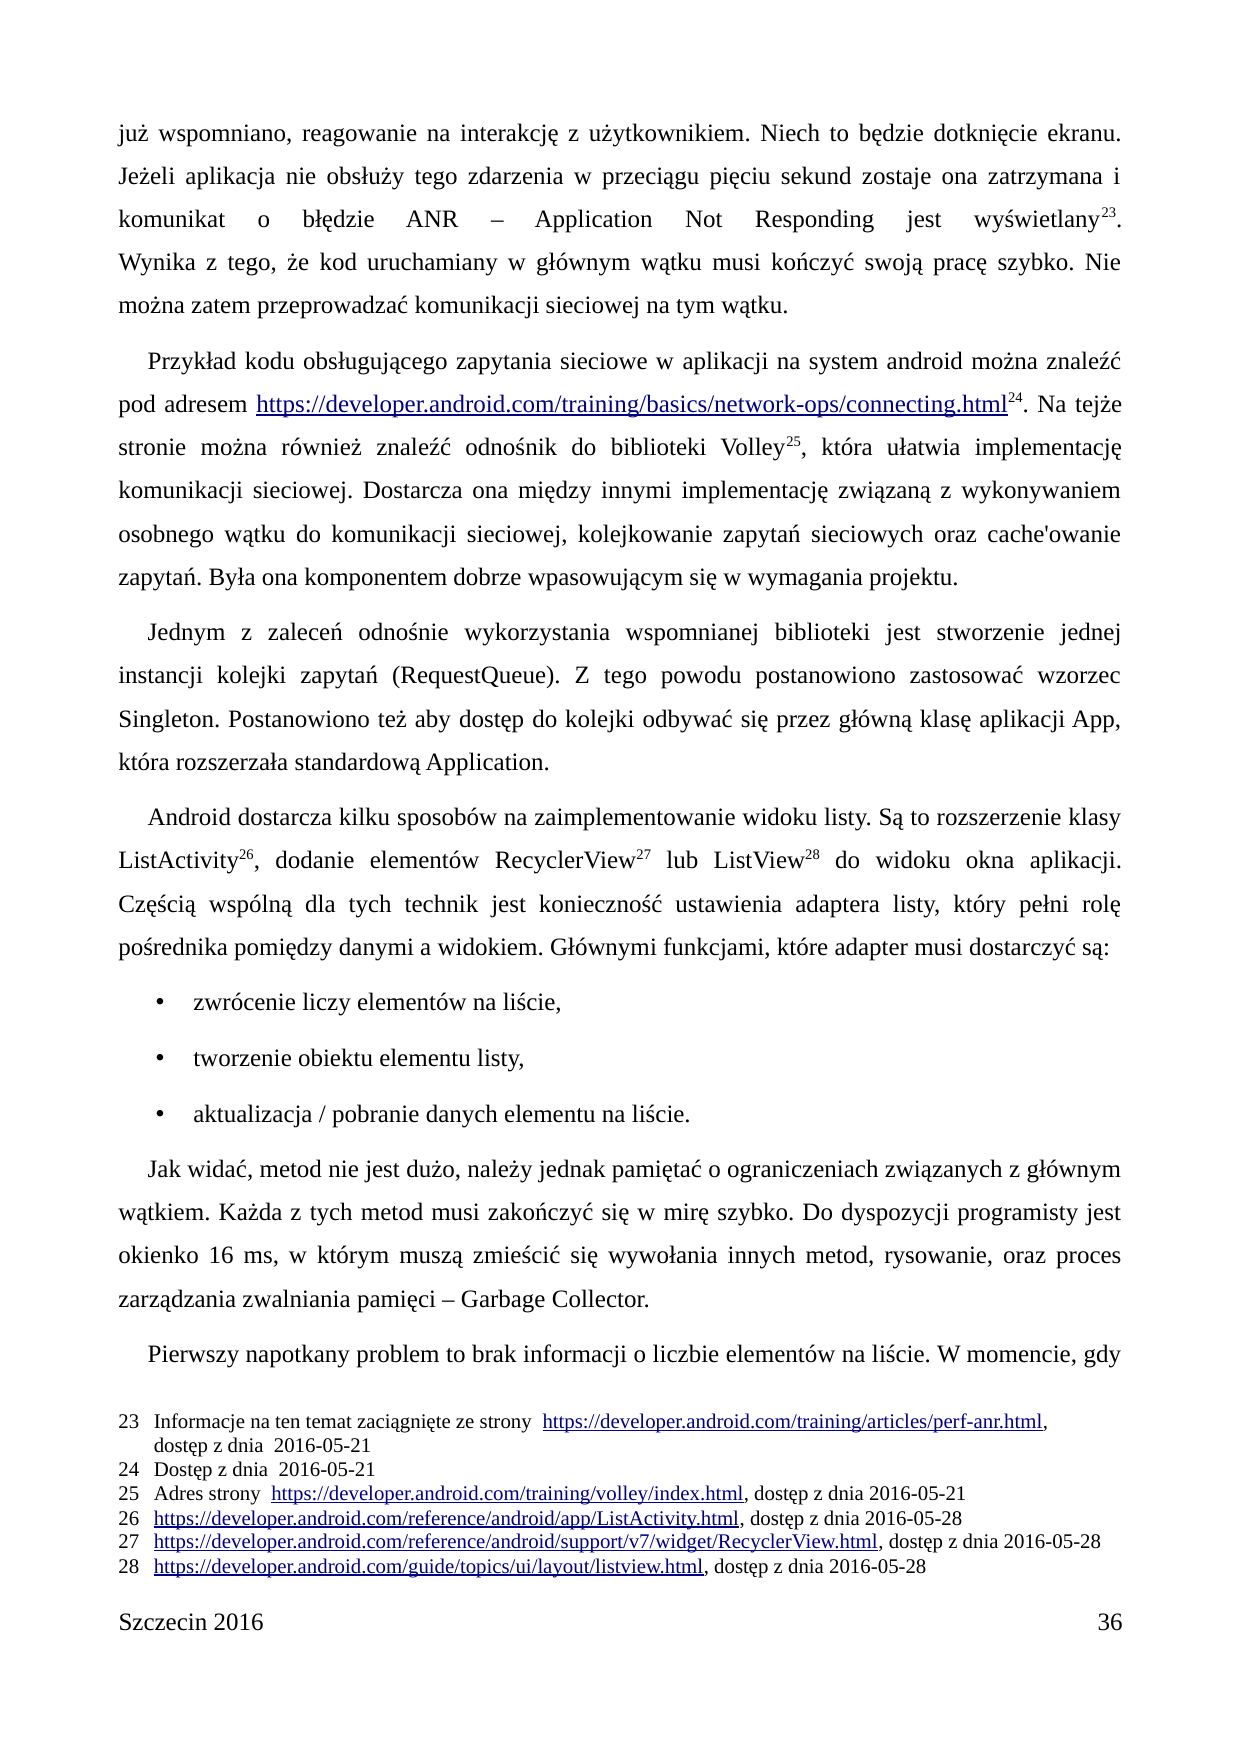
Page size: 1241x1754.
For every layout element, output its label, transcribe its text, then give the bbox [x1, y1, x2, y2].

text Informacje na ten temat zaciągnięte ze strony https://developer.android.com/training/articles/perf-anr.html, dostęp z dnia 2016-05-21 [118, 1409, 1122, 1457]
text https://developer.android.com/reference/android/support/v7/widget/RecyclerView.html, dostęp z dnia 2016-05-28 [118, 1529, 1122, 1553]
text https://developer.android.com/guide/topics/ui/layout/listview.html, dostęp z dnia 2016-05-28 [118, 1553, 1122, 1578]
text https://developer.android.com/reference/android/app/ListActivity.html, dostęp z dnia 2016-05-28 [118, 1505, 1122, 1529]
text Przykład kodu obsługującego zapytania sieciowe w aplikacji na system android można znaleźć pod adresem https://developer.android.com/training/basics/network-ops/connecting.html. Na tejże stronie można również znaleźć odnośnik do biblioteki Volley, która ułatwia implementację komunikacji sieciowej. Dostarcza ona między innymi implementację związaną z wykonywaniem osobnego wątku do komunikacji sieciowej, kolejkowanie zapytań sieciowych oraz cache'owanie zapytań. Była ona komponentem dobrze wpasowującym się w wymagania projektu. [118, 346, 1122, 591]
text Android dostarcza kilku sposobów na zaimplementowanie widoku listy. Są to rozszerzenie klasy ListActivity, dodanie elementów RecyclerView lub ListView do widoku okna aplikacji. Częścią wspólną dla tych technik jest konieczność ustawienia adaptera listy, który pełni rolę pośrednika pomiędzy danymi a widokiem. Głównymi funkcjami, które adapter musi dostarczyć są: [118, 802, 1122, 961]
text Pierwszy napotkany problem to brak informacji o liczbie elementów na liście. W momencie, gdy [118, 1339, 1122, 1368]
list aktualizacja / pobranie danych elementu na liście. [156, 1099, 1122, 1127]
text Dostęp z dnia 2016-05-21 [118, 1457, 1122, 1481]
list tworzenie obiektu elementu listy, [156, 1043, 1122, 1072]
text Jednym z zaleceń odnośnie wykorzystania wspomnianej biblioteki jest stworzenie jednej instancji kolejki zapytań (RequestQueue). Z tego powodu postanowiono zastosować wzorzec Singleton. Postanowiono też aby dostęp do kolejki odbywać się przez główną klasę aplikacji App, która rozszerzała standardową Application. [118, 617, 1122, 776]
text Jak widać, metod nie jest dużo, należy jednak pamiętać o ograniczeniach związanych z głównym wątkiem. Każda z tych metod musi zakończyć się w mirę szybko. Do dyspozycji programisty jest okienko 16 ms, w którym muszą zmieścić się wywołania innych metod, rysowanie, oraz proces zarządzania zwalniania pamięci – Garbage Collector. [118, 1154, 1122, 1312]
text już wspomniano, reagowanie na interakcję z użytkownikiem. Niech to będzie dotknięcie ekranu. Jeżeli aplikacja nie obsłuży tego zdarzenia w przeciągu pięciu sekund zostaje ona zatrzymana i komunikat o błędzie ANR – Application Not Responding jest wyświetlany. Wynika z tego, że kod uruchamiany w głównym wątku musi kończyć swoją pracę szybko. Nie można zatem przeprowadzać komunikacji sieciowej na tym wątku. [118, 118, 1122, 319]
list zwrócenie liczy elementów na liście, [156, 987, 1122, 1016]
text Adres strony https://developer.android.com/training/volley/index.html, dostęp z dnia 2016-05-21 [118, 1481, 1122, 1505]
